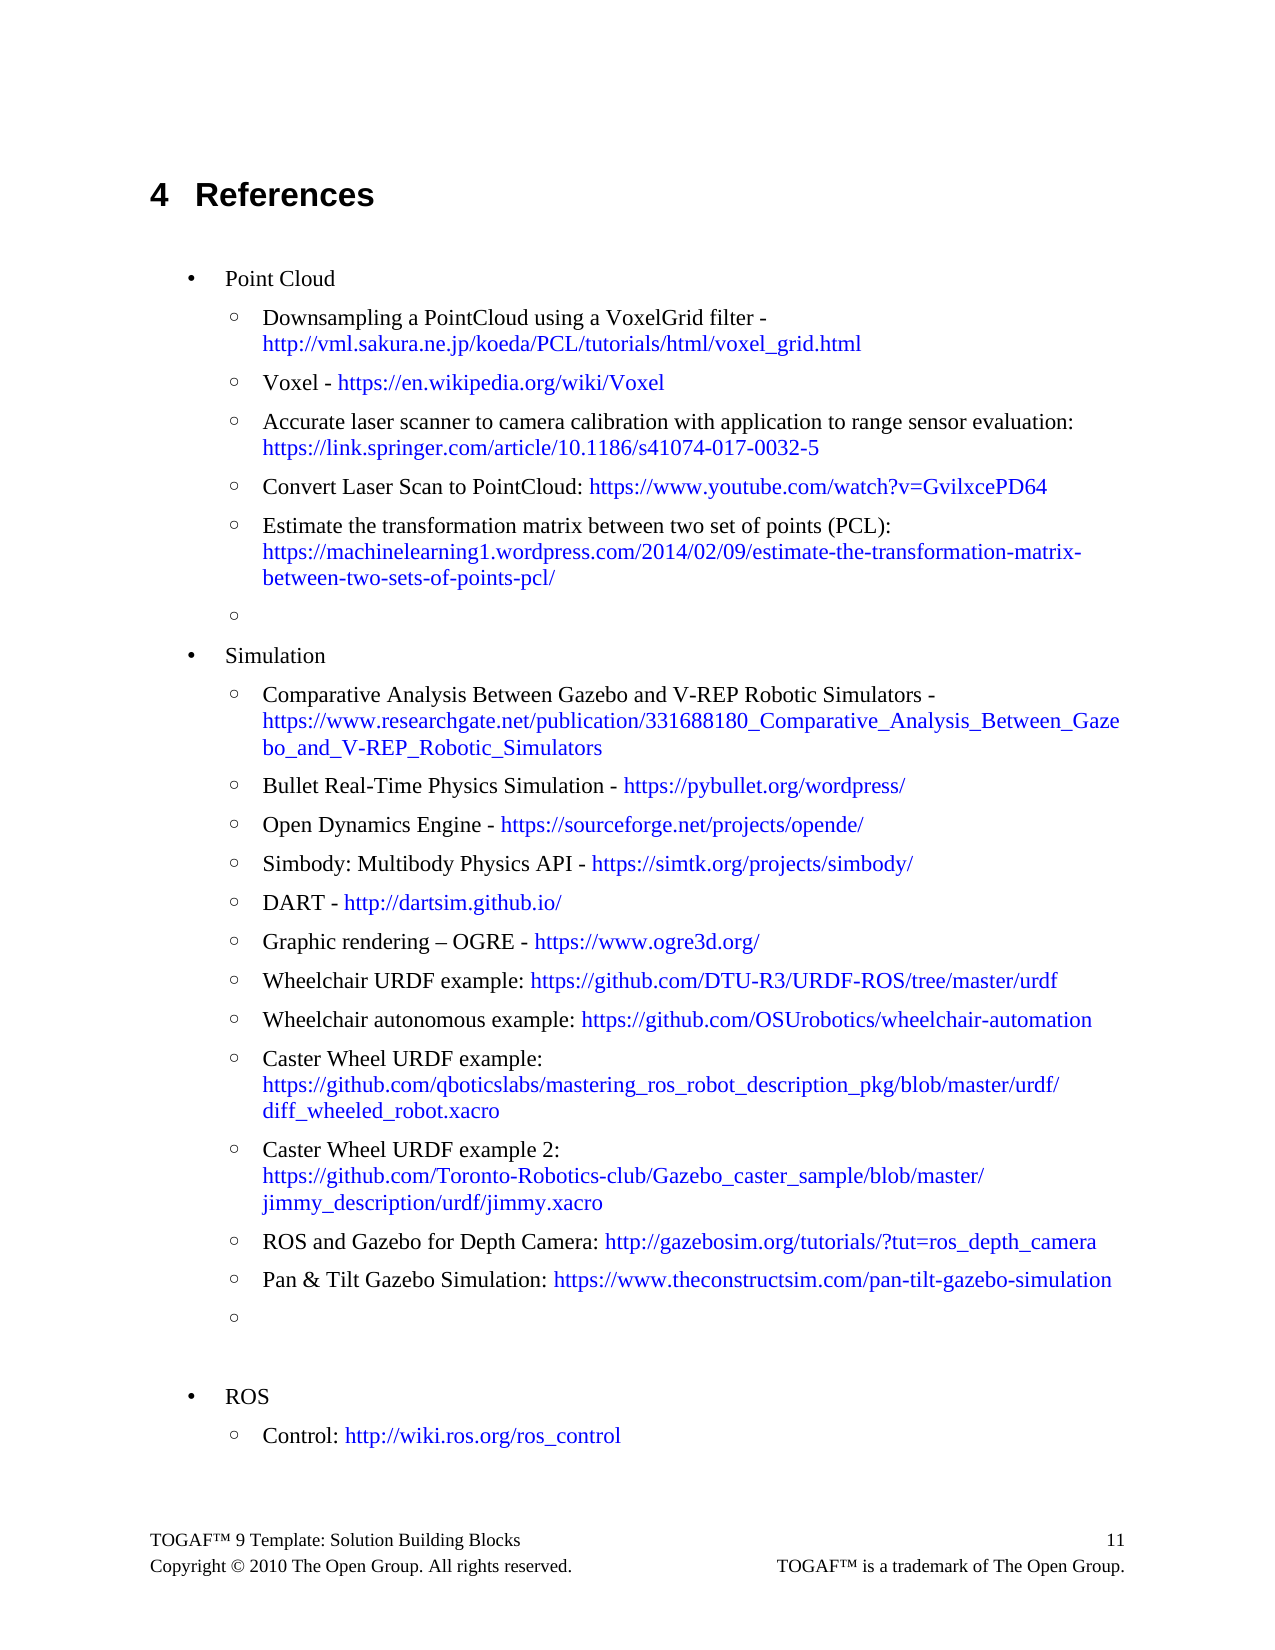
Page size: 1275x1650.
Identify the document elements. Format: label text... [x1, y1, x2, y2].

list Caster Wheel URDF example: https://github.com/qboticslabs/mastering_ros_robot_description_pkg/blob/master/urdf/diff_wheeled_robot.xacro [225, 1044, 1125, 1124]
list Voxel - https://en.wikipedia.org/wiki/Voxel [225, 369, 1125, 395]
list Accurate laser scanner to camera calibration with application to range sensor evaluation: https://link.springer.com/article/10.1186/s41074-017-0032-5 [225, 408, 1125, 460]
list Downsampling a PointCloud using a VoxelGrid filter - http://vml.sakura.ne.jp/koeda/PCL/tutorials/html/voxel_grid.html [225, 304, 1125, 356]
subtitle References [150, 175, 1125, 213]
list Estimate the transformation matrix between two set of points (PCL): https://machinelearning1.wordpress.com/2014/02/09/estimate-the-transformation-matrix-between-two-sets-of-points-pcl/ [225, 512, 1125, 591]
list ROS and Gazebo for Depth Camera: http://gazebosim.org/tutorials/?tut=ros_depth_camera [225, 1228, 1125, 1254]
list Point Cloud [187, 265, 1125, 291]
list Simulation [187, 642, 1125, 668]
list Convert Laser Scan to PointCloud: https://www.youtube.com/watch?v=GvilxcePD64 [225, 473, 1125, 499]
list Wheelchair URDF example: https://github.com/DTU-R3/URDF-ROS/tree/master/urdf [225, 967, 1125, 993]
list Caster Wheel URDF example 2: https://github.com/Toronto-Robotics-club/Gazebo_caster_sample/blob/master/jimmy_description/urdf/jimmy.xacro [225, 1136, 1125, 1215]
list Comparative Analysis Between Gazebo and V-REP Robotic Simulators - https://www.researchgate.net/publication/331688180_Comparative_Analysis_Between_Gazebo_and_V-REP_Robotic_Simulators [225, 681, 1125, 760]
list Open Dynamics Engine - https://sourceforge.net/projects/opende/ [225, 811, 1125, 838]
list Wheelchair autonomous example: https://github.com/OSUrobotics/wheelchair-automation [225, 1006, 1125, 1032]
list DART - http://dartsim.github.io/ [225, 889, 1125, 916]
list Control: http://wiki.ros.org/ros_control [225, 1422, 1125, 1448]
list Graphic rendering – OGRE - https://www.ogre3d.org/ [225, 928, 1125, 954]
list Bullet Real-Time Physics Simulation - https://pybullet.org/wordpress/ [225, 773, 1125, 799]
list Pan & Tilt Gazebo Simulation: https://www.theconstructsim.com/pan-tilt-gazebo-simulation [225, 1267, 1125, 1293]
list ROS [187, 1383, 1125, 1409]
list Simbody: Multibody Physics API - https://simtk.org/projects/simbody/ [225, 850, 1125, 877]
